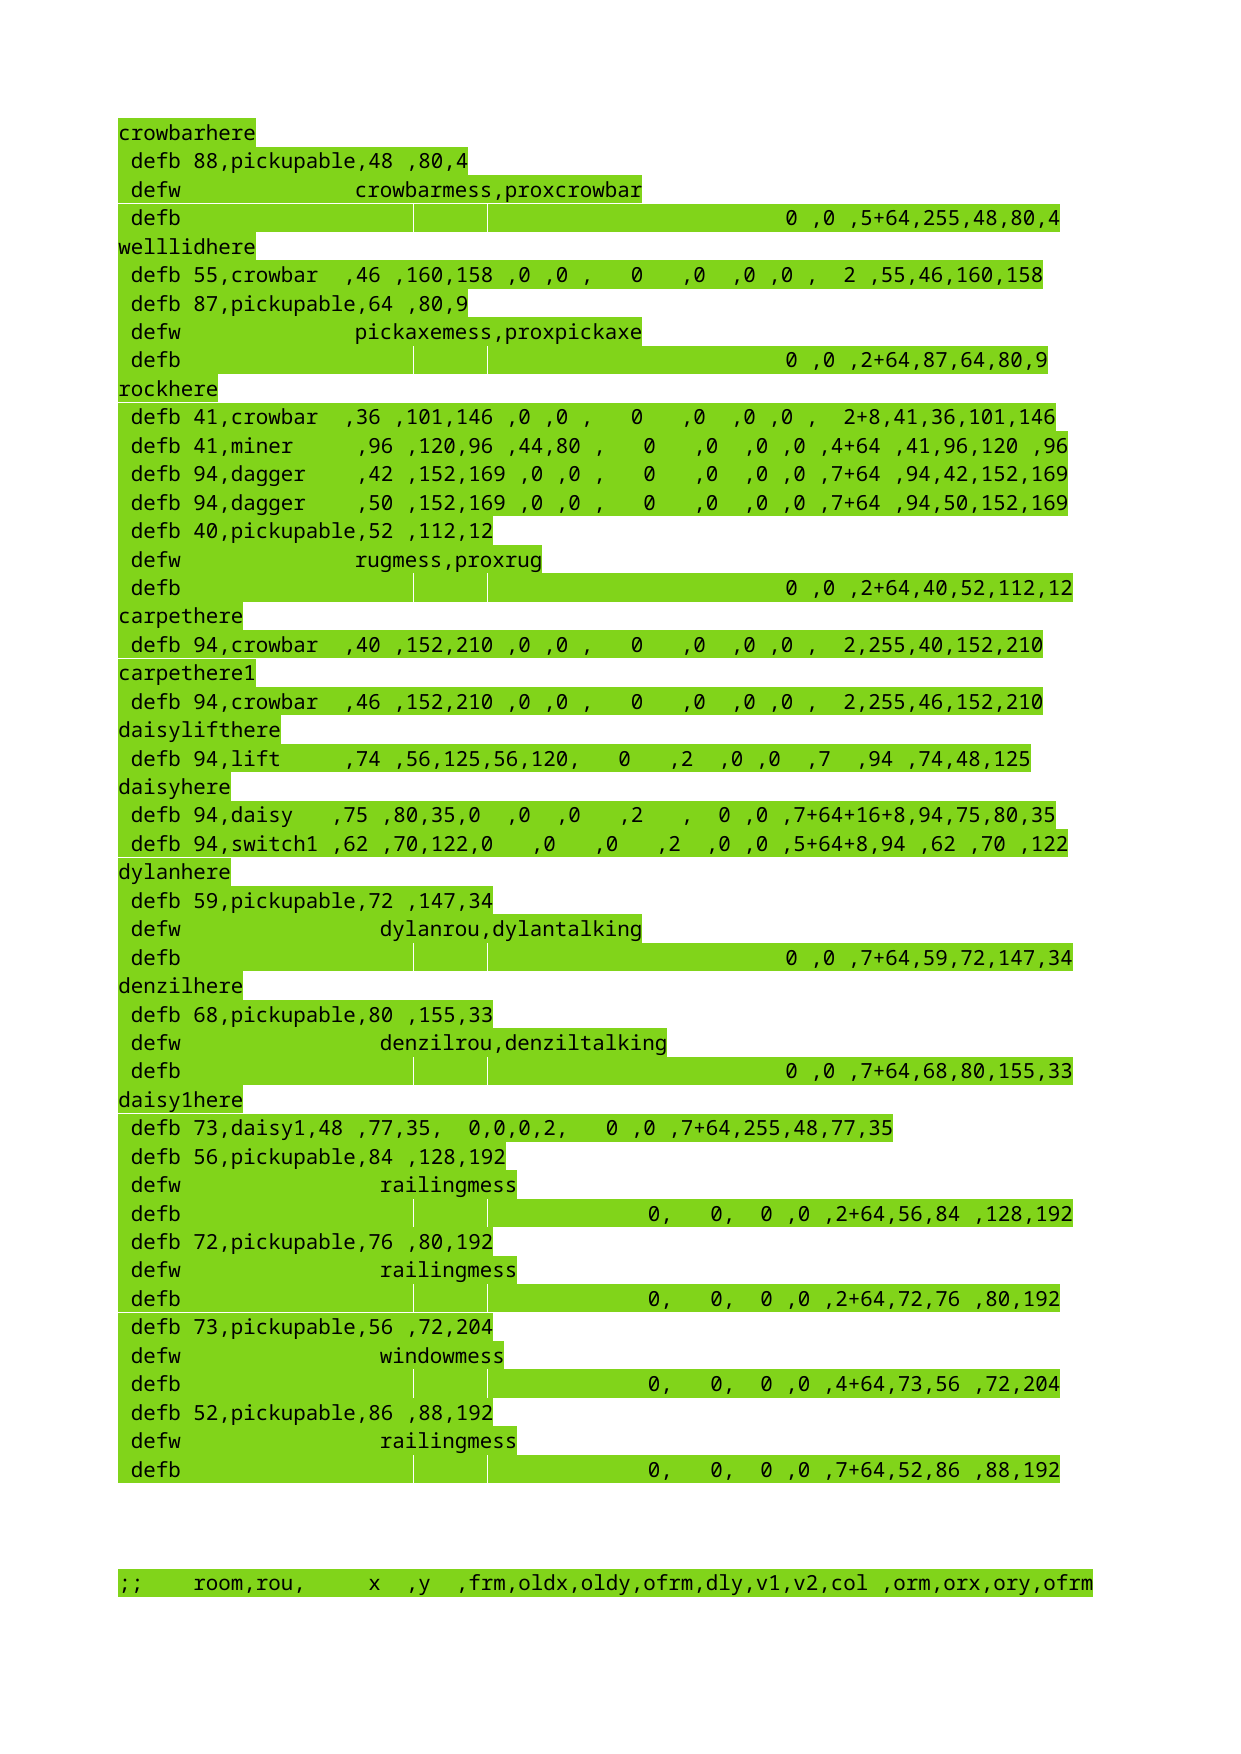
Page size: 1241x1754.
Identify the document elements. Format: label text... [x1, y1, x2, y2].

text defw windowmess [118, 1341, 1122, 1369]
text defb 0 ,0 ,7+64,59,72,147,34 [118, 943, 1122, 971]
text daisyhere [118, 772, 1122, 801]
text defw railingmess [118, 1256, 1122, 1284]
text defw rugmess,proxrug [118, 545, 1122, 573]
text defw railingmess [118, 1170, 1122, 1199]
text defb 59,pickupable,72 ,147,34 [118, 886, 1122, 914]
text defb 68,pickupable,80 ,155,33 [118, 1000, 1122, 1028]
text welllidhere [118, 232, 1122, 260]
text carpethere1 [118, 658, 1122, 687]
text defb 72,pickupable,76 ,80,192 [118, 1227, 1122, 1256]
text defb 0, 0, 0 ,0 ,2+64,56,84 ,128,192 [118, 1199, 1122, 1227]
text defb 94,switch1 ,62 ,70,122,0 ,0 ,0 ,2 ,0 ,0 ,5+64+8,94 ,62 ,70 ,122 [118, 829, 1122, 857]
text defb 41,miner ,96 ,120,96 ,44,80 , 0 ,0 ,0 ,0 ,4+64 ,41,96,120 ,96 [118, 431, 1122, 459]
text defb 94,crowbar ,40 ,152,210 ,0 ,0 , 0 ,0 ,0 ,0 , 2,255,40,152,210 [118, 630, 1122, 658]
text defb 88,pickupable,48 ,80,4 [118, 147, 1122, 175]
text defw railingmess [118, 1426, 1122, 1455]
text defb 55,crowbar ,46 ,160,158 ,0 ,0 , 0 ,0 ,0 ,0 , 2 ,55,46,160,158 [118, 260, 1122, 289]
text carpethere [118, 602, 1122, 630]
text defb 0 ,0 ,7+64,68,80,155,33 [118, 1057, 1122, 1085]
text defb 0, 0, 0 ,0 ,7+64,52,86 ,88,192 [118, 1455, 1122, 1483]
text defw denzilrou,denziltalking [118, 1028, 1122, 1057]
text defb 0 ,0 ,2+64,40,52,112,12 [118, 573, 1122, 602]
text defb 0, 0, 0 ,0 ,4+64,73,56 ,72,204 [118, 1369, 1122, 1398]
text daisylifthere [118, 715, 1122, 744]
text denzilhere [118, 971, 1122, 1000]
text defb 87,pickupable,64 ,80,9 [118, 289, 1122, 317]
text defb 40,pickupable,52 ,112,12 [118, 516, 1122, 545]
text defb 94,dagger ,50 ,152,169 ,0 ,0 , 0 ,0 ,0 ,0 ,7+64 ,94,50,152,169 [118, 488, 1122, 516]
text defw pickaxemess,proxpickaxe [118, 317, 1122, 346]
text defb 94,lift ,74 ,56,125,56,120, 0 ,2 ,0 ,0 ,7 ,94 ,74,48,125 [118, 744, 1122, 772]
text defb 73,pickupable,56 ,72,204 [118, 1312, 1122, 1341]
text daisy1here [118, 1085, 1122, 1113]
text defw crowbarmess,proxcrowbar [118, 175, 1122, 203]
text ;; room,rou, x ,y ,frm,oldx,oldy,ofrm,dly,v1,v2,col ,orm,orx,ory,ofrm [118, 1568, 1122, 1597]
text defb 0, 0, 0 ,0 ,2+64,72,76 ,80,192 [118, 1284, 1122, 1312]
text defb 73,daisy1,48 ,77,35, 0,0,0,2, 0 ,0 ,7+64,255,48,77,35 [118, 1113, 1122, 1142]
text defb 56,pickupable,84 ,128,192 [118, 1142, 1122, 1170]
text defb 94,crowbar ,46 ,152,210 ,0 ,0 , 0 ,0 ,0 ,0 , 2,255,46,152,210 [118, 687, 1122, 715]
text defw dylanrou,dylantalking [118, 914, 1122, 943]
text defb 0 ,0 ,5+64,255,48,80,4 [118, 203, 1122, 232]
text defb 94,daisy ,75 ,80,35,0 ,0 ,0 ,2 , 0 ,0 ,7+64+16+8,94,75,80,35 [118, 801, 1122, 829]
text dylanhere [118, 857, 1122, 886]
text defb 52,pickupable,86 ,88,192 [118, 1398, 1122, 1426]
text defb 0 ,0 ,2+64,87,64,80,9 [118, 346, 1122, 374]
text rockhere [118, 374, 1122, 402]
text defb 94,dagger ,42 ,152,169 ,0 ,0 , 0 ,0 ,0 ,0 ,7+64 ,94,42,152,169 [118, 459, 1122, 488]
text defb 41,crowbar ,36 ,101,146 ,0 ,0 , 0 ,0 ,0 ,0 , 2+8,41,36,101,146 [118, 402, 1122, 431]
text crowbarhere [118, 118, 1122, 147]
